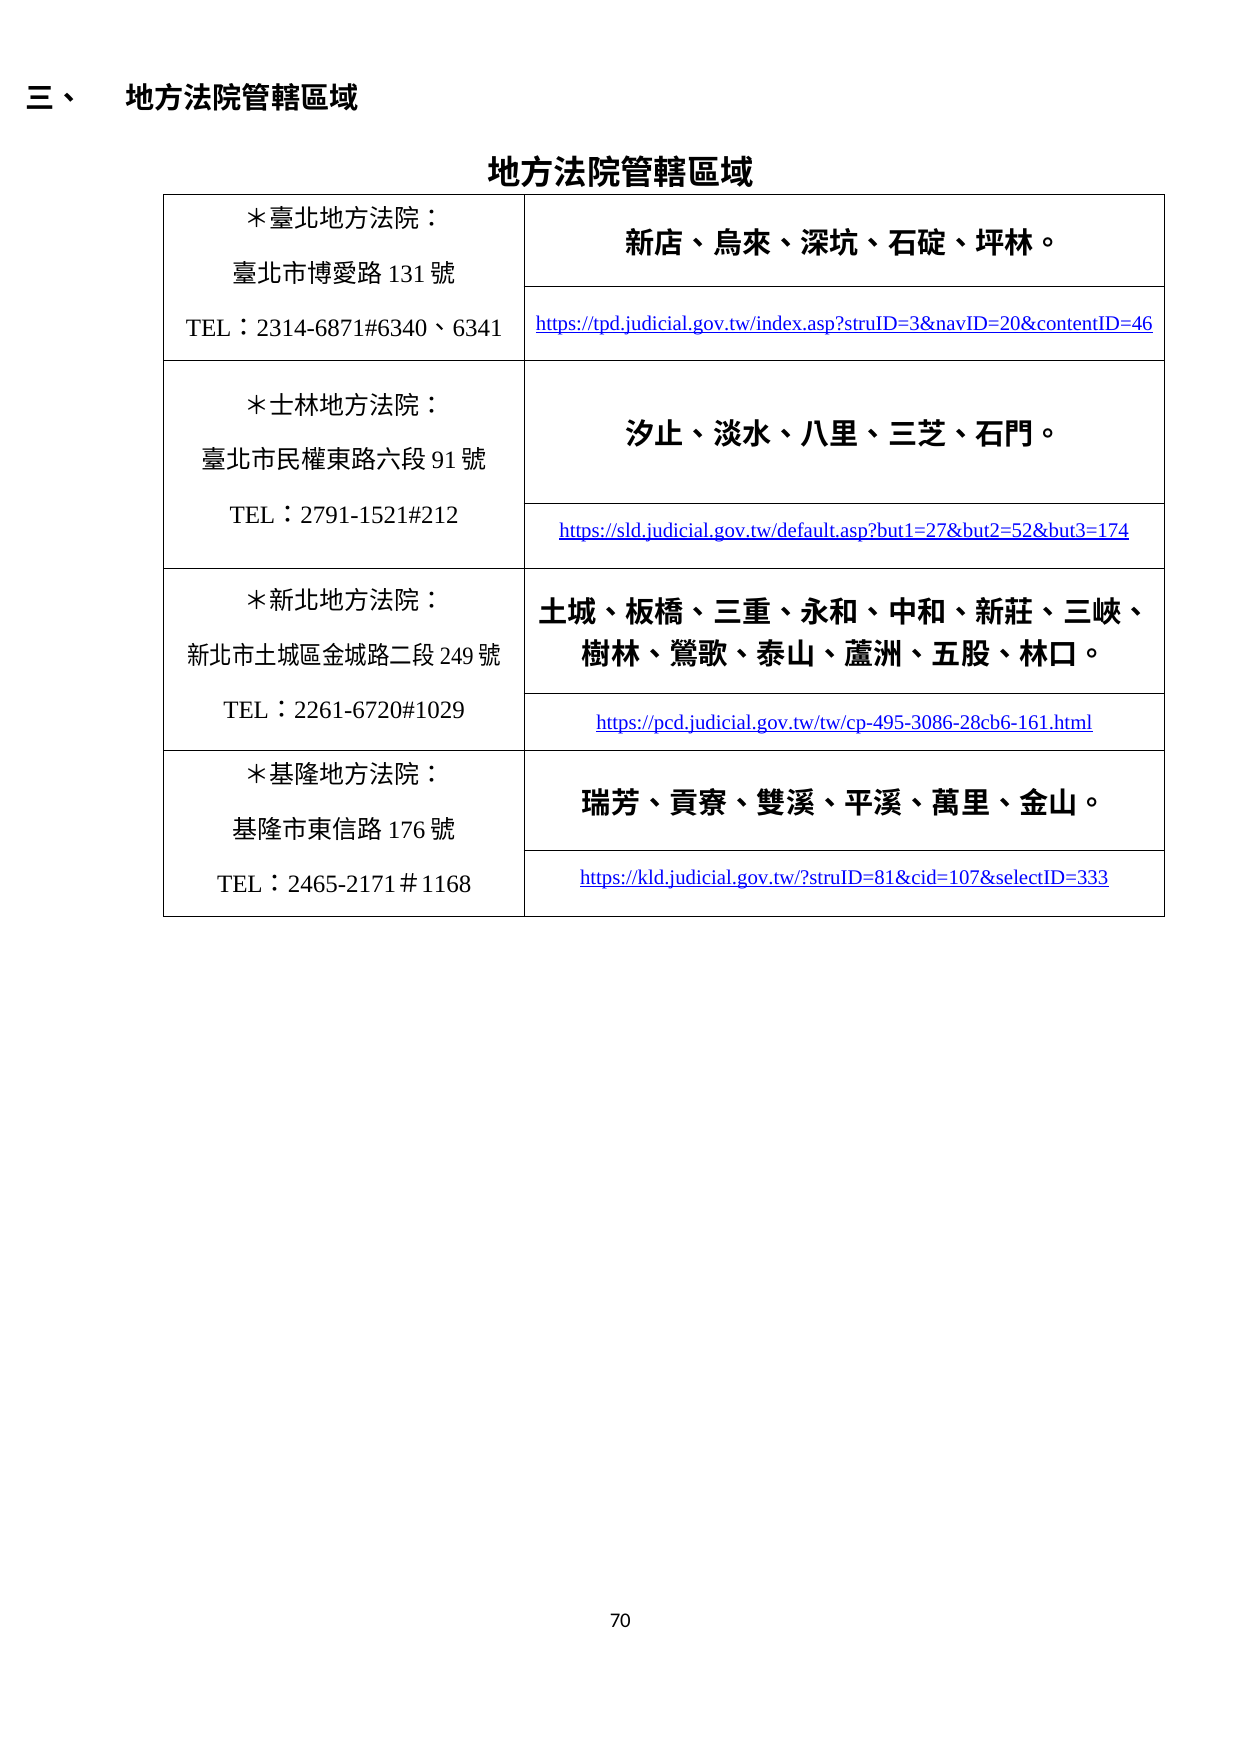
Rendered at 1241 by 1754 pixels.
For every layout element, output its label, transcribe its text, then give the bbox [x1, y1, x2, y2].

table_cell ＊基隆地方法院： 基隆市東信路176號 TEL：2465-2171＃1168 [164, 751, 524, 916]
subtitle 地方法院管轄區域 [25, 75, 1165, 117]
table_cell https://tpd.judicial.gov.tw/index.asp?struID=3&navID=20&contentID=46 [525, 287, 1164, 359]
table_cell ＊新北地方法院： 新北市土城區金城路二段249號 TEL：2261-6720#1029 [164, 569, 524, 750]
table_header ＊臺北地方法院： 臺北市博愛路131號 TEL：2314-6871#6340、6341 [164, 195, 524, 359]
text 地方法院管轄區域 [75, 146, 1165, 194]
table_cell 汐止、淡水、八里、三芝、石門。 [525, 361, 1164, 503]
table_cell 土城、板橋、三重、永和、中和、新莊、三峽、樹林、鶯歌、泰山、蘆洲、五股、林口。 [525, 569, 1164, 693]
table_cell https://kld.judicial.gov.tw/?struID=81&cid=107&selectID=333 [525, 851, 1164, 916]
table_cell https://pcd.judicial.gov.tw/tw/cp-495-3086-28cb6-161.html [525, 694, 1164, 750]
table_header 新店、烏來、深坑、石碇、坪林。 [525, 195, 1164, 286]
table_cell 瑞芳、貢寮、雙溪、平溪、萬里、金山。 [525, 751, 1164, 849]
table_cell ＊士林地方法院： 臺北市民權東路六段91號 TEL：2791-1521#212 [164, 361, 524, 567]
table_cell https://sld.judicial.gov.tw/default.asp?but1=27&but2=52&but3=174 [525, 504, 1164, 567]
